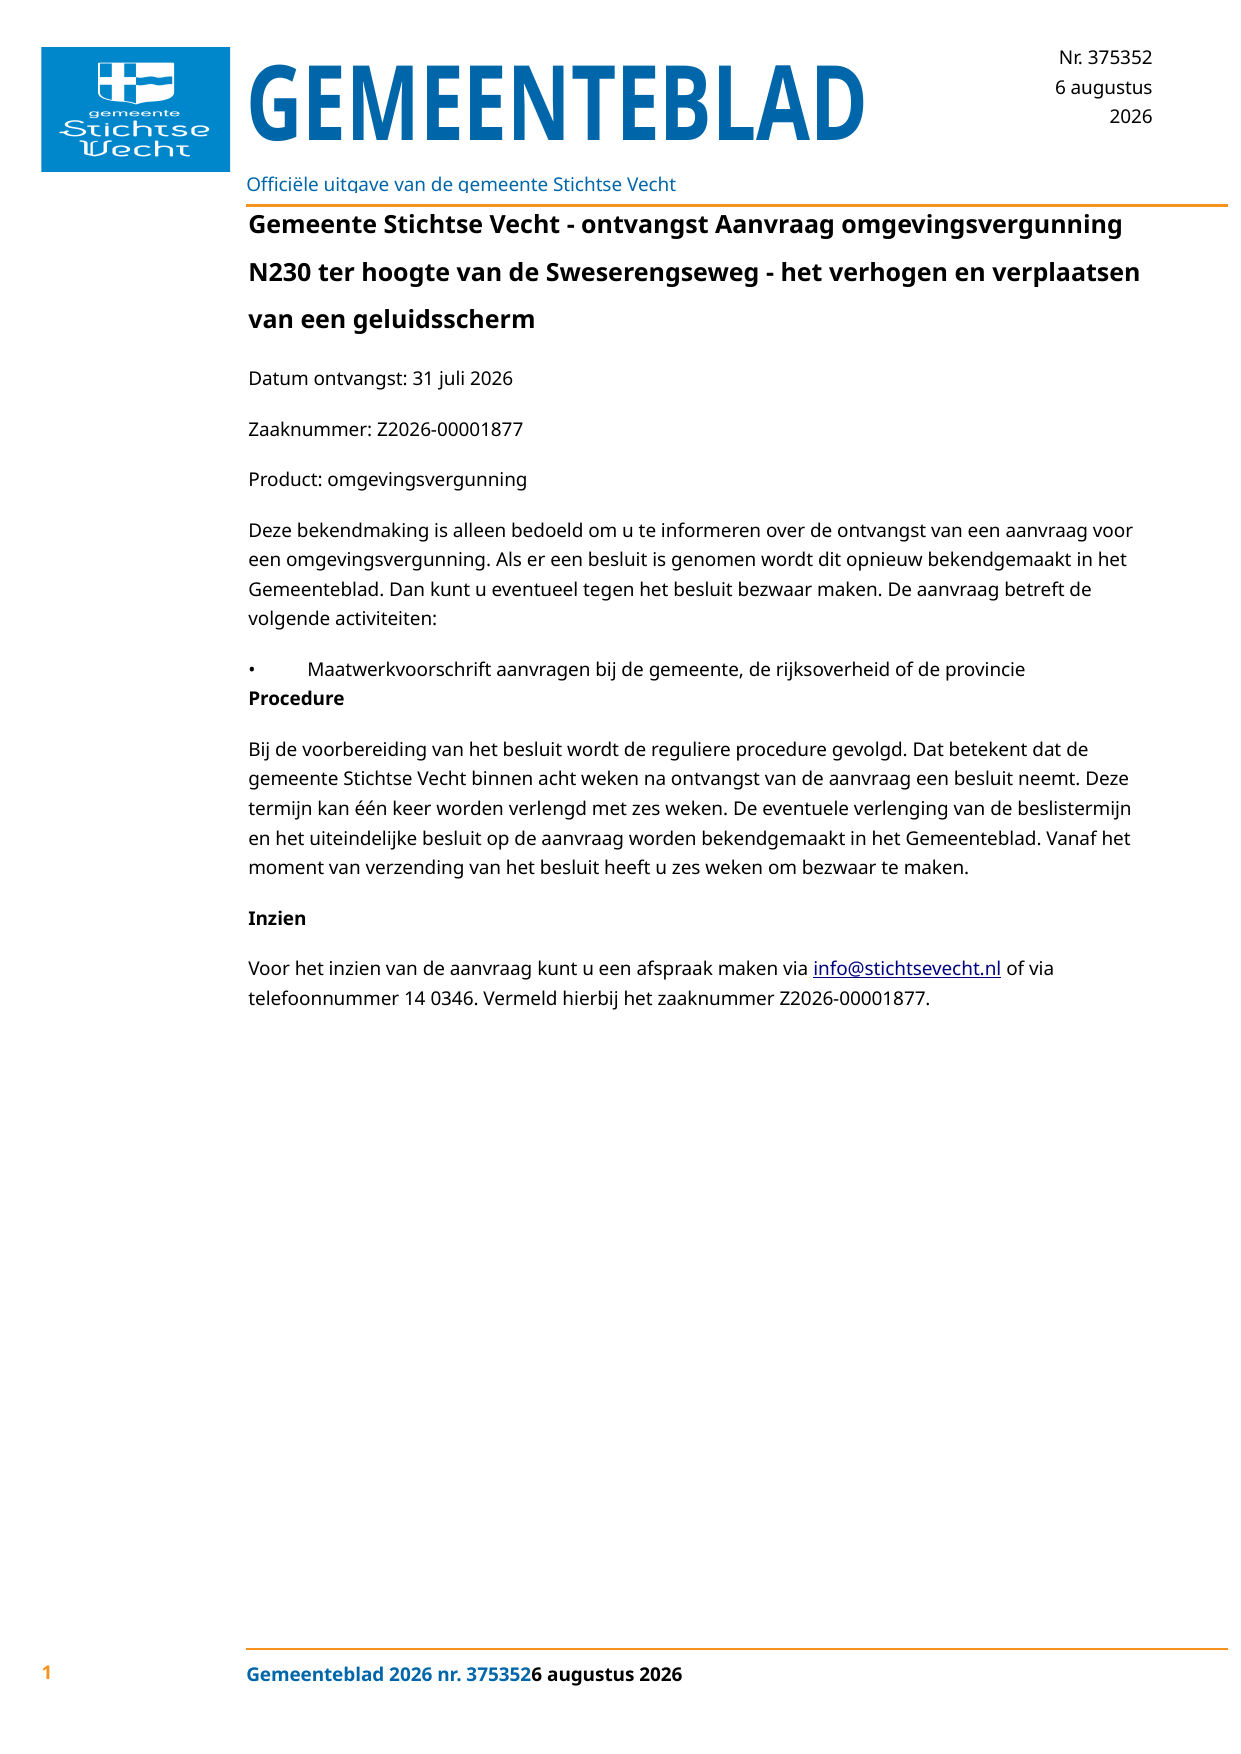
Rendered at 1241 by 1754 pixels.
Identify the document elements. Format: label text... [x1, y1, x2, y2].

picture [137, 63, 174, 103]
text Zaaknummer: Z2026-00001877 [248, 416, 1152, 442]
text Inzien [248, 905, 1152, 930]
text Procedure [248, 686, 1152, 711]
text Bij de voorbereiding van het besluit wordt de reguliere procedure gevolgd. Dat betekent dat de gemeente Stichtse Vecht binnen acht weken na ontvangst van de aanvraag een besluit neemt. Deze termijn kan één keer worden verlengd met zes weken. De eventuele verlenging van de beslistermijn en het uiteindelijke besluit op de aanvraag worden bekendgemaakt in het Gemeenteblad. Vanaf het moment van verzending van het besluit heeft u zes weken om bezwaar te maken. [248, 736, 1152, 880]
list Maatwerkvoorschrift aanvragen bij de gemeente, de rijksoverheid of de provincie [248, 656, 1152, 682]
text Voor het inzien van de aanvraag kunt u een afspraak maken via info@stichtsevecht.nl of via telefoonnummer 14 0346. Vermeld hierbij het zaaknummer Z2026-00001877. [248, 955, 1152, 1010]
picture [99, 63, 135, 101]
text Gemeente Stichtse Vecht - ontvangst Aanvraag omgevingsvergunning N230 ter hoogte van de Sweserengseweg - het verhogen en verplaatsen van een geluidsscherm [248, 207, 1152, 336]
text Datum ontvangst: 31 juli 2026 [248, 366, 1152, 391]
text Product: omgevingsvergunning [248, 466, 1152, 492]
text Deze bekendmaking is alleen bedoeld om u te informeren over de ontvangst van een aanvraag voor een omgevingsvergunning. Als er een besluit is genomen wordt dit opnieuw bekendgemaakt in het Gemeenteblad. Dan kunt u eventueel tegen het besluit bezwaar maken. De aanvraag betreft de volgende activiteiten: [248, 517, 1152, 631]
